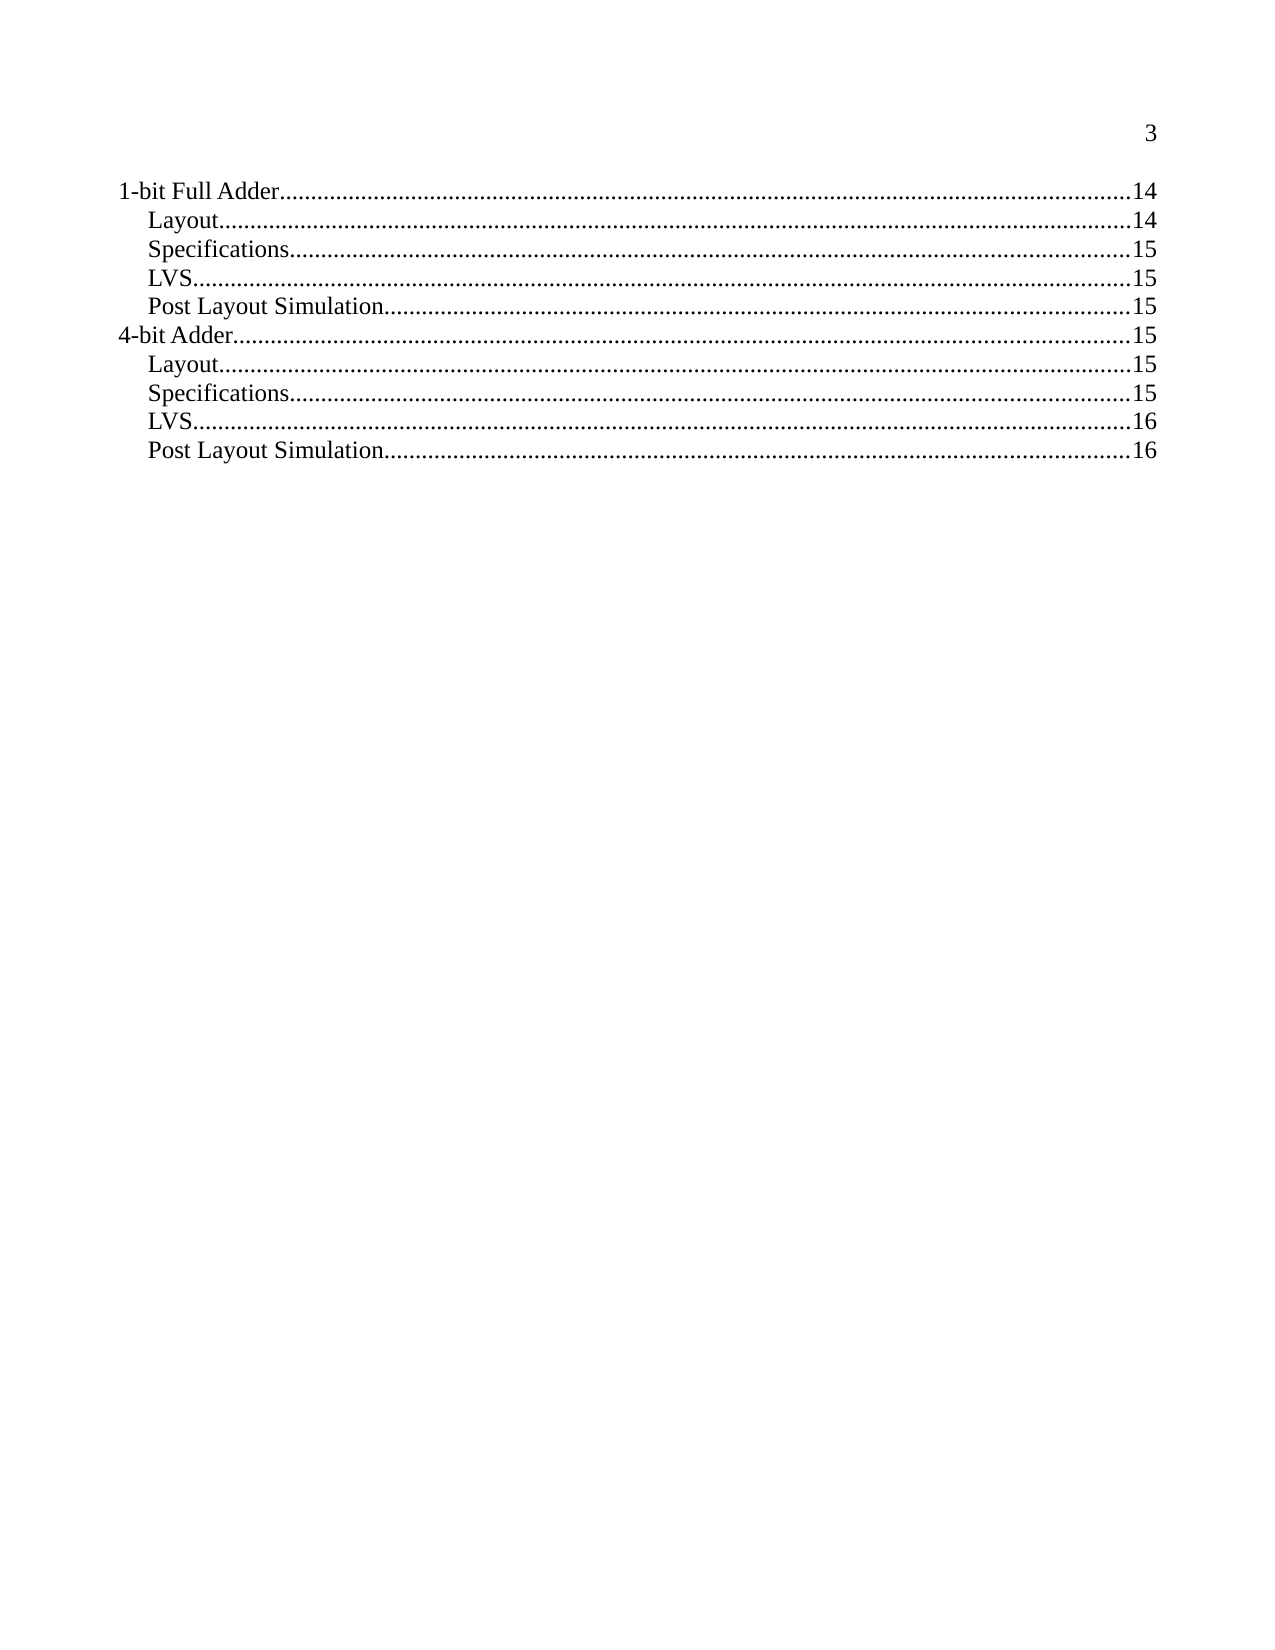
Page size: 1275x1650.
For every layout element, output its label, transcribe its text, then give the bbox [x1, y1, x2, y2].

text LVS 16 [148, 406, 1157, 435]
text Layout 15 [148, 349, 1157, 378]
text Specifications 15 [148, 234, 1157, 263]
text Post Layout Simulation 16 [148, 435, 1157, 464]
text 1-bit Full Adder 14 [118, 176, 1157, 205]
text 4-bit Adder 15 [118, 320, 1157, 349]
text Post Layout Simulation 15 [148, 291, 1157, 320]
text Specifications 15 [148, 378, 1157, 406]
text Layout 14 [148, 205, 1157, 234]
text LVS 15 [148, 263, 1157, 291]
